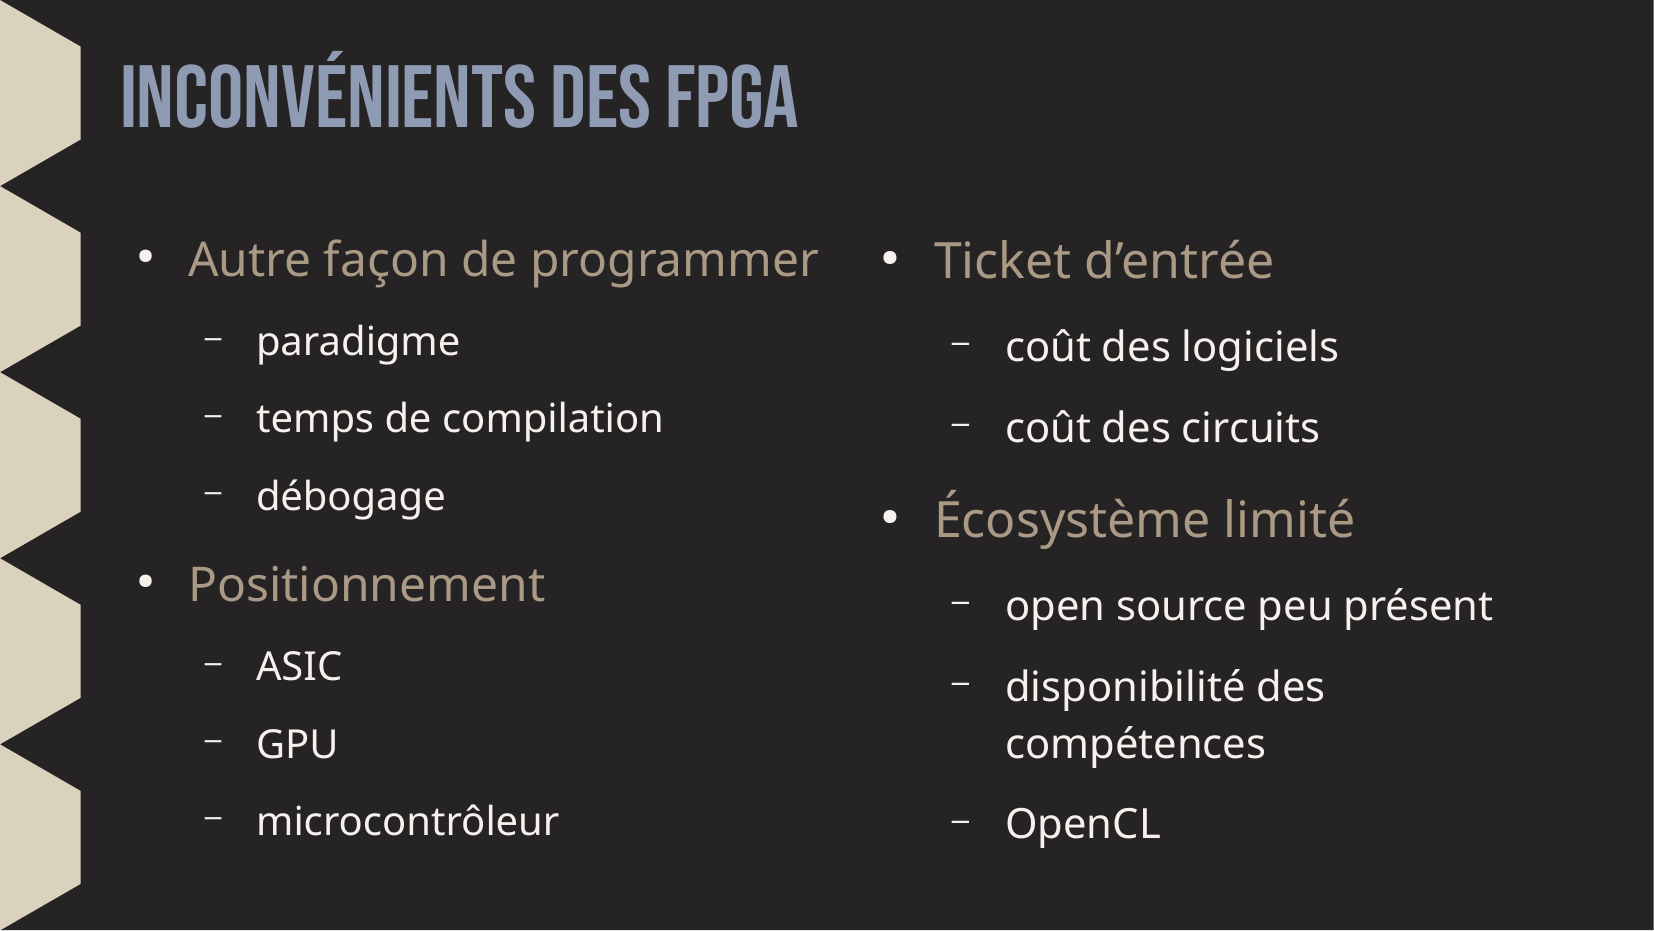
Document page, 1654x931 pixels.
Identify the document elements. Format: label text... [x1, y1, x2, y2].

list Autre façon de programmer paradigme temps de compilation débogage Positionnement ASIC GPU microcontrôleur [120, 225, 828, 901]
title Inconvénients des FPGA [120, 47, 1591, 204]
list Ticket d’entrée coût des logiciels coût des circuits Écosystème limité open source peu présent disponibilité des compétences OpenCL [863, 225, 1572, 901]
